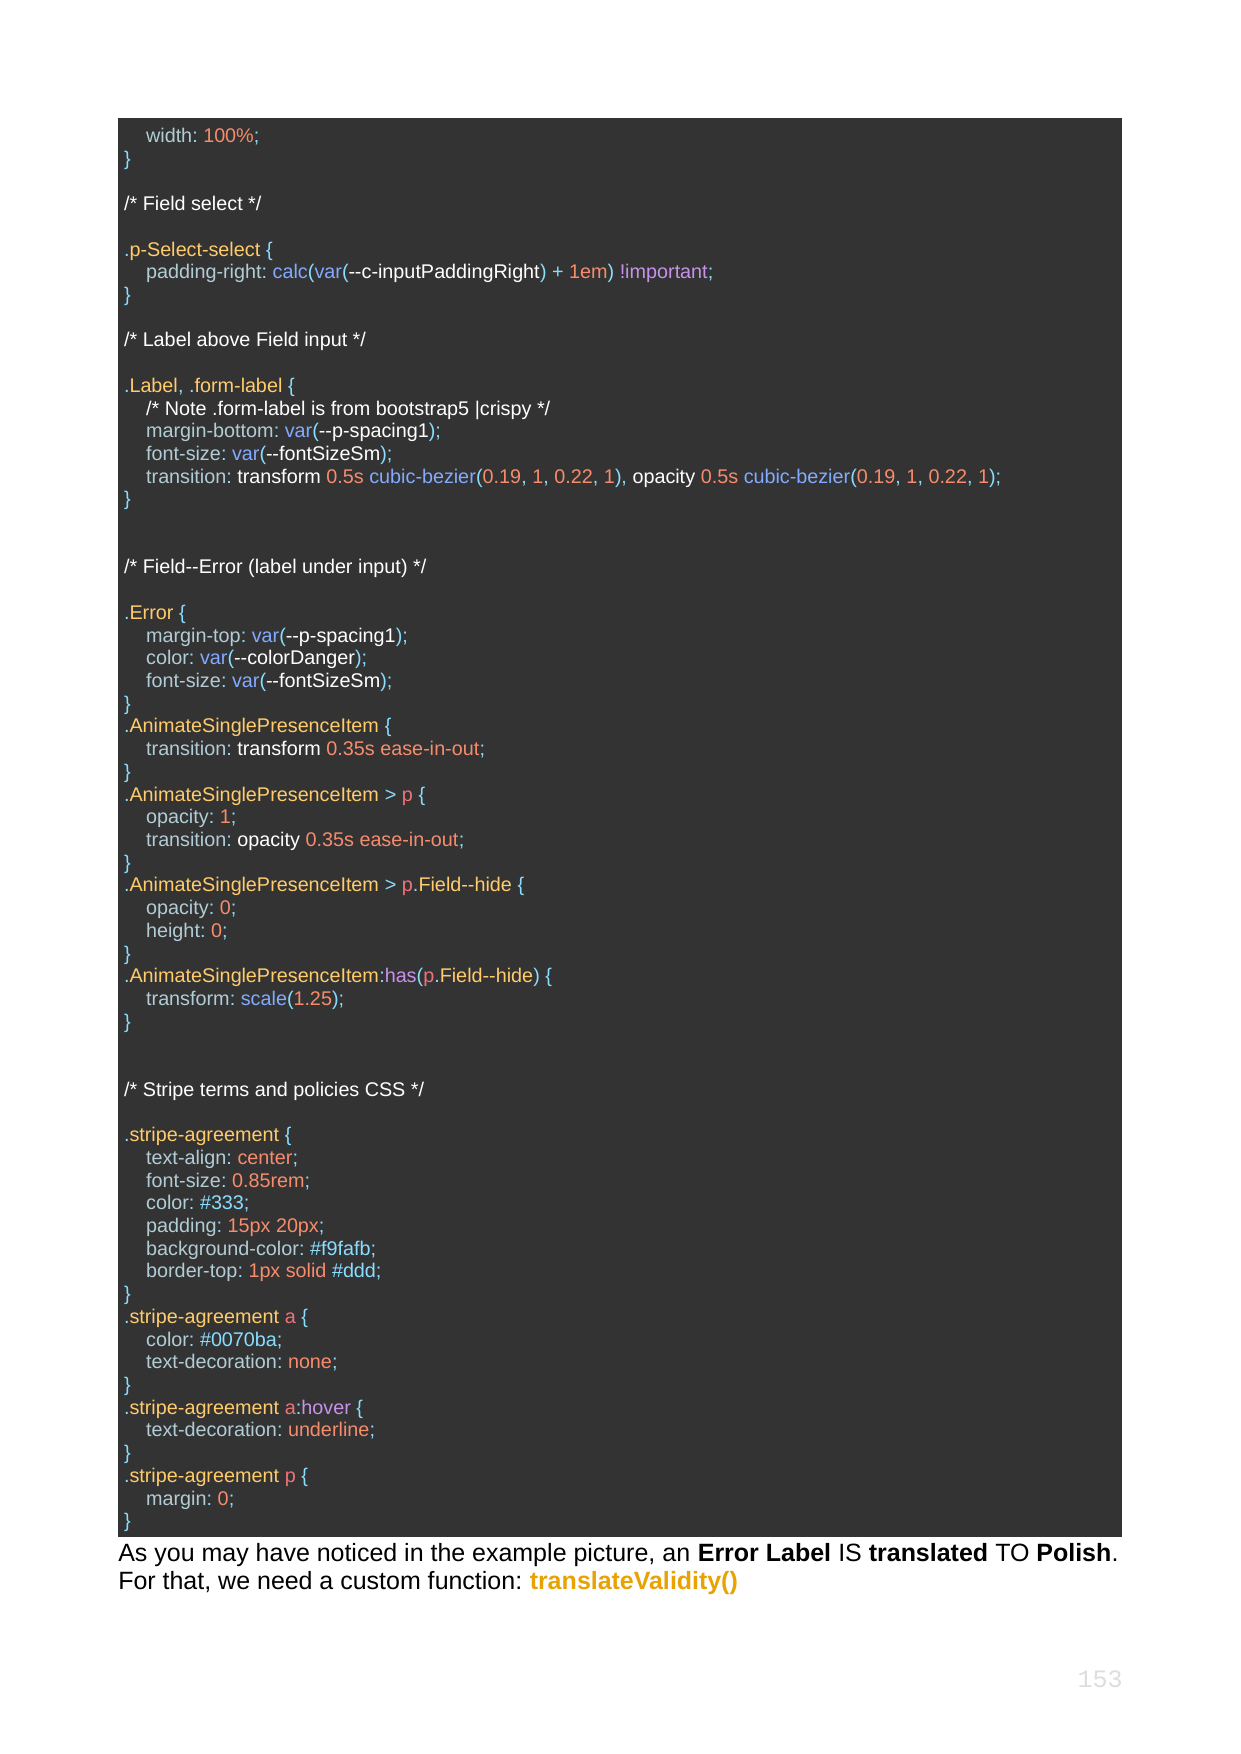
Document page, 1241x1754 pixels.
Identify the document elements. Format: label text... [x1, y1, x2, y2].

text As you may have noticed in the example picture, an Error Label IS translated TO Polish. [118, 1537, 1122, 1566]
table_cell width: 100%; } /* Field select */ .p-Select-select { padding-right: calc(var(--c-inputPaddingRight) + 1em) !important; } /* Label above Field input */ .Label, .form-label { /* Note .form-label is from bootstrap5 |crispy */ margin-bottom: var(--p-spacing1); font-size: var(--fontSizeSm); transition: transform 0.5s cubic-bezier(0.19, 1, 0.22, 1), opacity 0.5s cubic-bezier(0.19, 1, 0.22, 1); } /* Field--Error (label under input) */ .Error { margin-top: var(--p-spacing1); color: var(--colorDanger); font-size: var(--fontSizeSm); } .AnimateSinglePresenceItem { transition: transform 0.35s ease-in-out; } .AnimateSinglePresenceItem > p { opacity: 1; transition: opacity 0.35s ease-in-out; } .AnimateSinglePresenceItem > p.Field--hide { opacity: 0; height: 0; } .AnimateSinglePresenceItem:has(p.Field--hide) { transform: scale(1.25); } /* Stripe terms and policies CSS */ .stripe-agreement { text-align: center; font-size: 0.85rem; color: #333; padding: 15px 20px; background-color: #f9fafb; border-top: 1px solid #ddd; } .stripe-agreement a { color: #0070ba; text-decoration: none; } .stripe-agreement a:hover { text-decoration: underline; } .stripe-agreement p { margin: 0; } [118, 118, 1122, 1537]
text For that, we need a custom function: translateValidity() [118, 1566, 1122, 1595]
